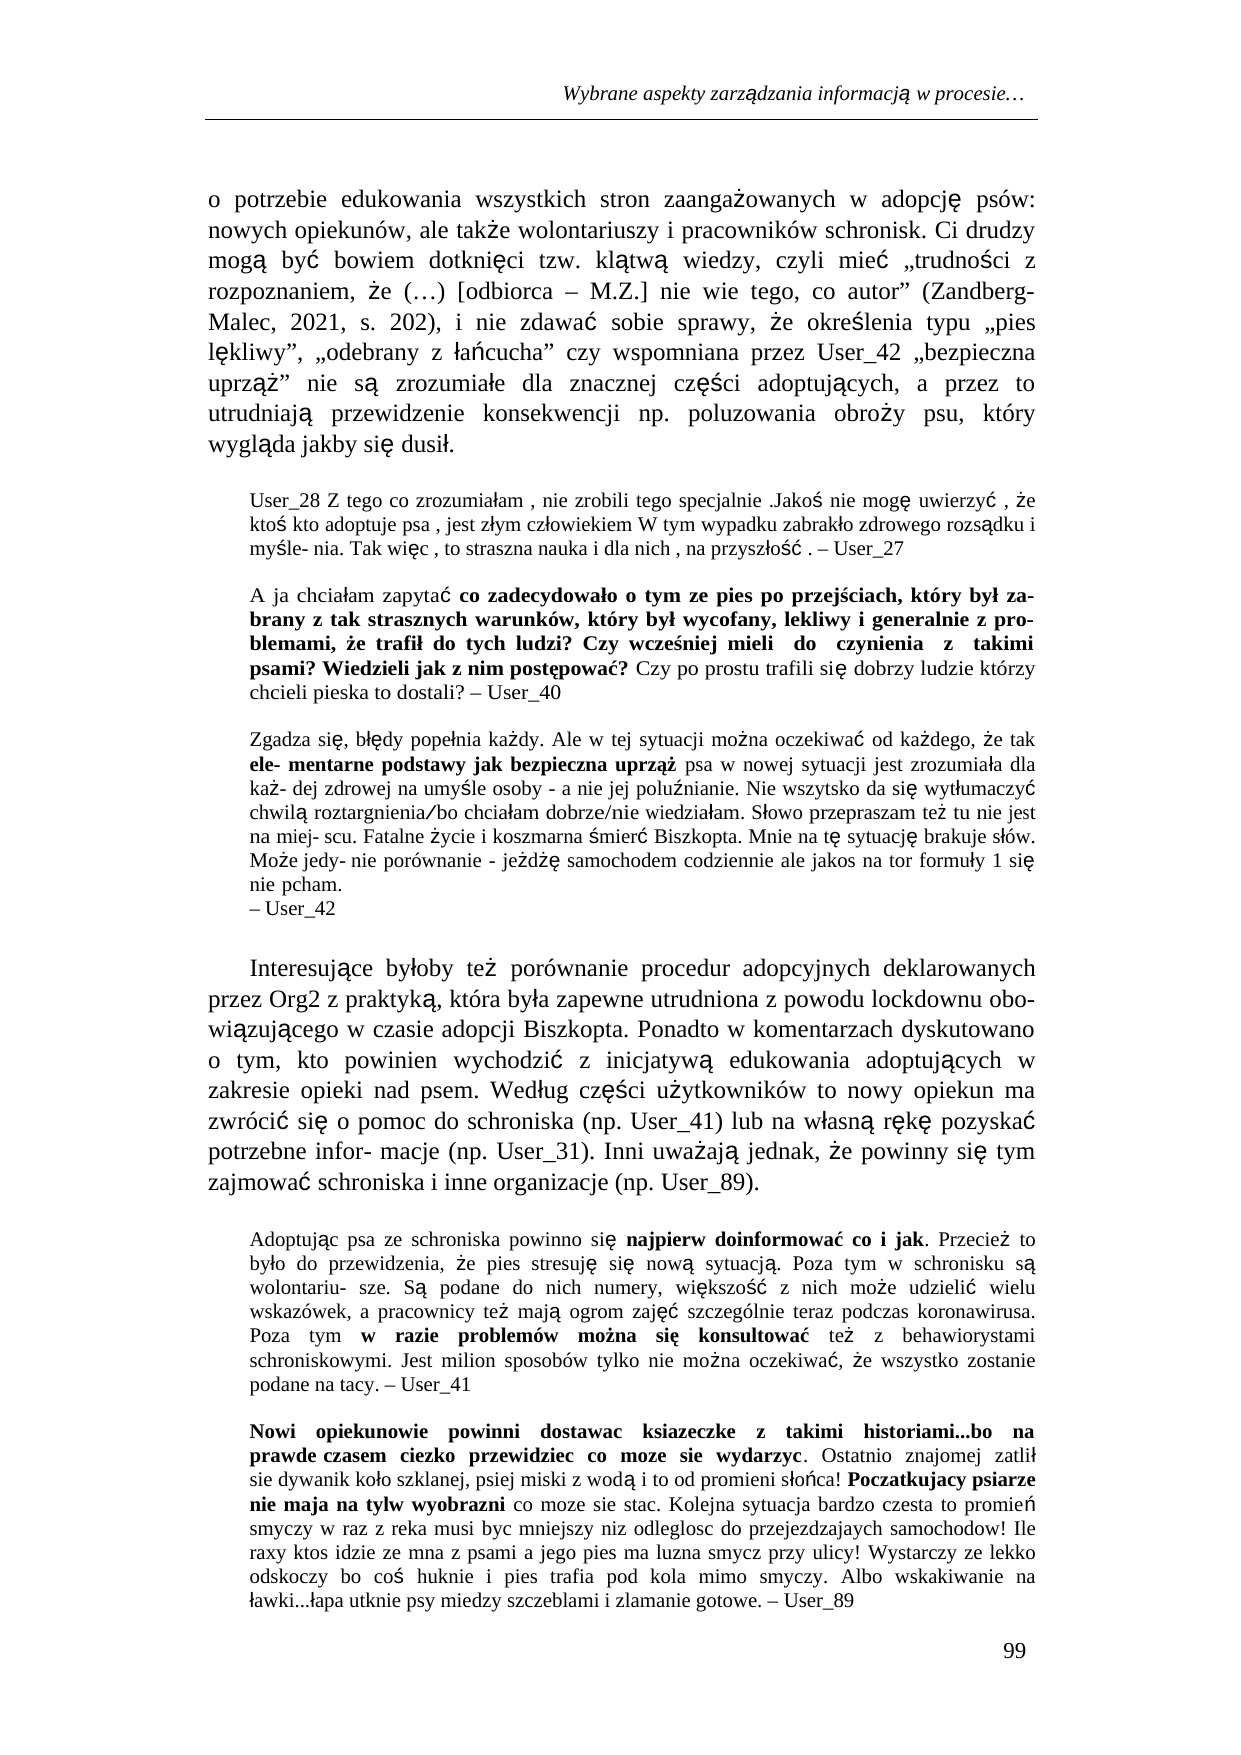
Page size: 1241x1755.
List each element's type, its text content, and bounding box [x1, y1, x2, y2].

text Nowi opiekunowie powinni dostawac ksiazeczke z takimi historiami...bo na prawde czasem ciezko przewidziec co moze sie wydarzyc. Ostatnio znajomej zatlił sie dywanik koło szklanej, psiej miski z wodą i to od promieni słońca! Poczatkujacy psiarze nie maja na tylw wyobrazni co moze sie stac. Kolejna sytuacja bardzo czesta to promień smyczy w raz z reka musi byc mniejszy niz odleglosc do przejezdzajaych samochodow! Ile raxy ktos idzie ze mna z psami a jego pies ma luzna smycz przy ulicy! Wystarczy ze lekko odskoczy bo coś huknie i pies trafia pod kola mimo smyczy. Albo wskakiwanie na ławki...łapa utknie psy miedzy szczeblami i zlamanie gotowe. – User_89 [249, 1419, 1036, 1612]
text o potrzebie edukowania wszystkich stron zaangażowanych w adopcję psów: nowych opiekunów, ale także wolontariuszy i pracowników schronisk. Ci drudzy mogą być bowiem dotknięci tzw. klątwą wiedzy, czyli mieć „trudności z rozpoznaniem, że (…) [odbiorca – M.Z.] nie wie tego, co autor” (Zandberg-Malec, 2021, s. 202), i nie zdawać sobie sprawy, że określenia typu „pies lękliwy”, „odebrany z łańcucha” czy wspomniana przez User_42 „bezpieczna uprząż” nie są zrozumiałe dla znacznej części adoptujących, a przez to utrudniają przewidzenie konsekwencji np. poluzowania obroży psu, który wygląda jakby się dusił. [208, 184, 1036, 457]
text – User_42 [249, 896, 1241, 919]
text Wybrane aspekty zarządzania informacją w procesie… [562, 81, 1241, 105]
text Adoptując psa ze schroniska powinno się najpierw doinformować co i jak. Przecież to było do przewidzenia, że pies stresuję się nową sytuacją. Poza tym w schronisku są wolontariu- sze. Są podane do nich numery, większość z nich może udzielić wielu wskazówek, a pracownicy też mają ogrom zajęć szczególnie teraz podczas koronawirusa. Poza tym w razie problemów można się konsultować też z behawiorystami schroniskowymi. Jest milion sposobów tylko nie można oczekiwać, że wszystko zostanie podane na tacy. – User_41 [249, 1227, 1036, 1396]
text Zgadza się, błędy popełnia każdy. Ale w tej sytuacji można oczekiwać od każdego, że tak ele- mentarne podstawy jak bezpieczna uprząż psa w nowej sytuacji jest zrozumiała dla każ- dej zdrowej na umyśle osoby - a nie jej poluźnianie. Nie wszytsko da się wytłumaczyć chwilą roztargnienia/bo chciałam dobrze/nie wiedziałam. Słowo przepraszam też tu nie jest na miej- scu. Fatalne życie i koszmarna śmierć Biszkopta. Mnie na tę sytuację brakuje słów. Może jedy- nie porównanie - jeżdżę samochodem codziennie ale jakos na tor formuły 1 się nie pcham. [249, 727, 1036, 896]
text A ja chciałam zapytać co zadecydowało o tym ze pies po przejściach, który był za- brany z tak strasznych warunków, który był wycofany, lekliwy i generalnie z pro- blemami, że trafił do tych ludzi? Czy wcześniej mieli do czynienia z takimi psami? Wiedzieli jak z nim postępować? Czy po prostu trafili się dobrzy ludzie którzy chcieli pieska to dostali? – User_40 [249, 583, 1036, 704]
text Interesujące byłoby też porównanie procedur adopcyjnych deklarowanych przez Org2 z praktyką, która była zapewne utrudniona z powodu lockdownu obo- wiązującego w czasie adopcji Biszkopta. Ponadto w komentarzach dyskutowano o tym, kto powinien wychodzić z inicjatywą edukowania adoptujących w zakresie opieki nad psem. Według części użytkowników to nowy opiekun ma zwrócić się o pomoc do schroniska (np. User_41) lub na własną rękę pozyskać potrzebne infor- macje (np. User_31). Inni uważają jednak, że powinny się tym zajmować schroniska i inne organizacje (np. User_89). [208, 953, 1036, 1196]
text User_28 Z tego co zrozumiałam , nie zrobili tego specjalnie .Jakoś nie mogę uwierzyć , że ktoś kto adoptuje psa , jest złym człowiekiem W tym wypadku zabrakło zdrowego rozsądku i myśle- nia. Tak więc , to straszna nauka i dla nich , na przyszłość . – User_27 [249, 489, 1036, 560]
